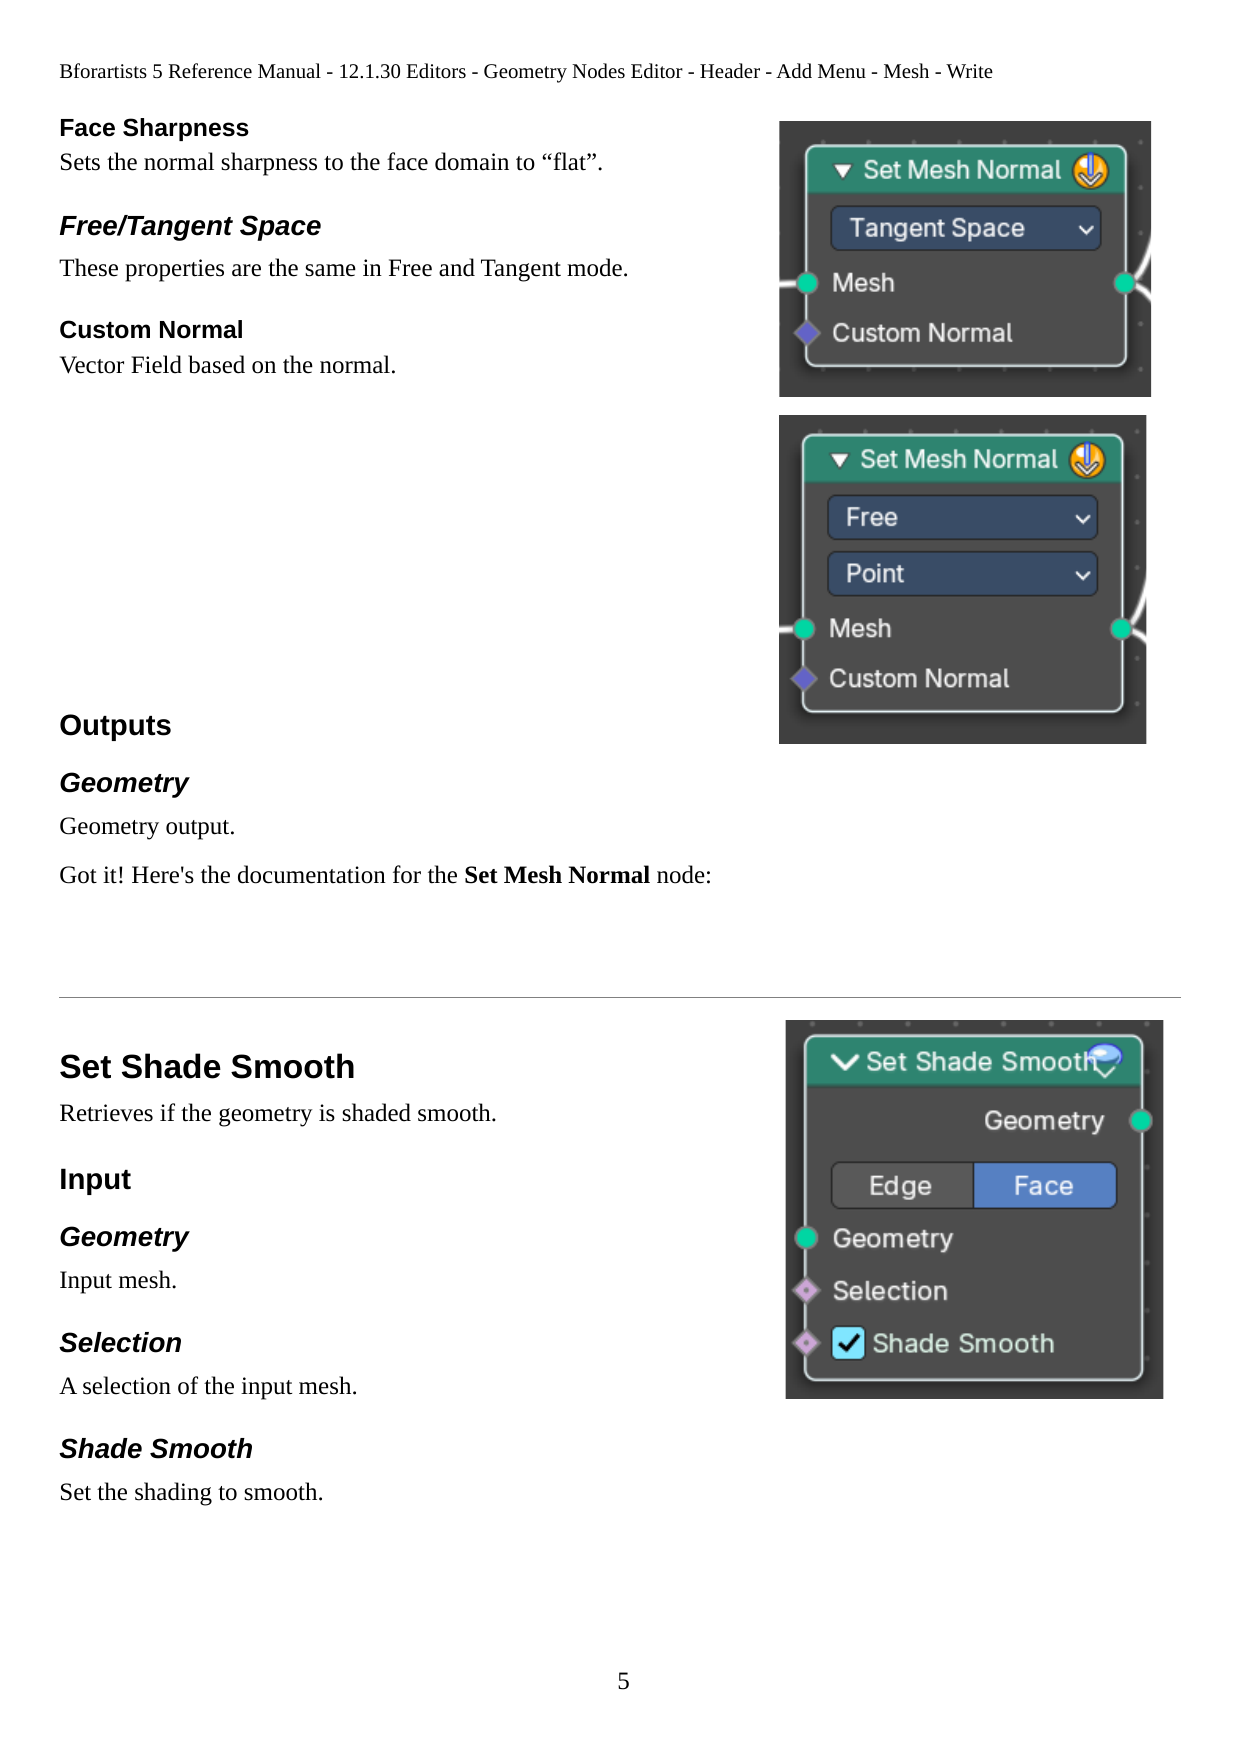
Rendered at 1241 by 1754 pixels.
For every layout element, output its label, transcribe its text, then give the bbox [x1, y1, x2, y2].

text Input mesh. [59, 1265, 785, 1294]
subtitle Input [59, 1162, 785, 1196]
subtitle [1147, 708, 1181, 741]
subtitle [1152, 315, 1181, 343]
subtitle Selection [59, 1327, 785, 1359]
text Sets the normal sharpness to the face domain to “flat”. [59, 147, 779, 176]
text A selection of the input mesh. [59, 1371, 1181, 1400]
subtitle Set Shade Smooth [59, 1047, 785, 1086]
subtitle Geometry [59, 1221, 785, 1253]
text These properties are the same in Free and Tangent mode. [59, 253, 779, 282]
text Vector Field based on the normal. [59, 350, 779, 378]
text Got it! Here's the documentation for the Set Mesh Normal node: [59, 860, 1181, 889]
subtitle Face Sharpness [59, 113, 1181, 141]
picture [779, 415, 1147, 744]
subtitle [1152, 209, 1181, 241]
subtitle Outputs [59, 708, 779, 741]
subtitle Custom Normal [59, 315, 779, 343]
text [1152, 350, 1181, 378]
subtitle [1164, 1327, 1181, 1359]
picture [785, 1020, 1164, 1399]
text Set the shading to smooth. [59, 1477, 1181, 1506]
subtitle Shade Smooth [59, 1433, 1181, 1464]
subtitle [1164, 1047, 1181, 1086]
text Retrieves if the geometry is shaded smooth. [59, 1098, 785, 1127]
subtitle Free/Tangent Space [59, 209, 779, 241]
picture [779, 121, 1152, 397]
text [1164, 1265, 1181, 1294]
subtitle Geometry [59, 766, 1181, 798]
text Geometry output. [59, 811, 1181, 839]
subtitle [1164, 1162, 1181, 1196]
subtitle [1164, 1221, 1181, 1253]
